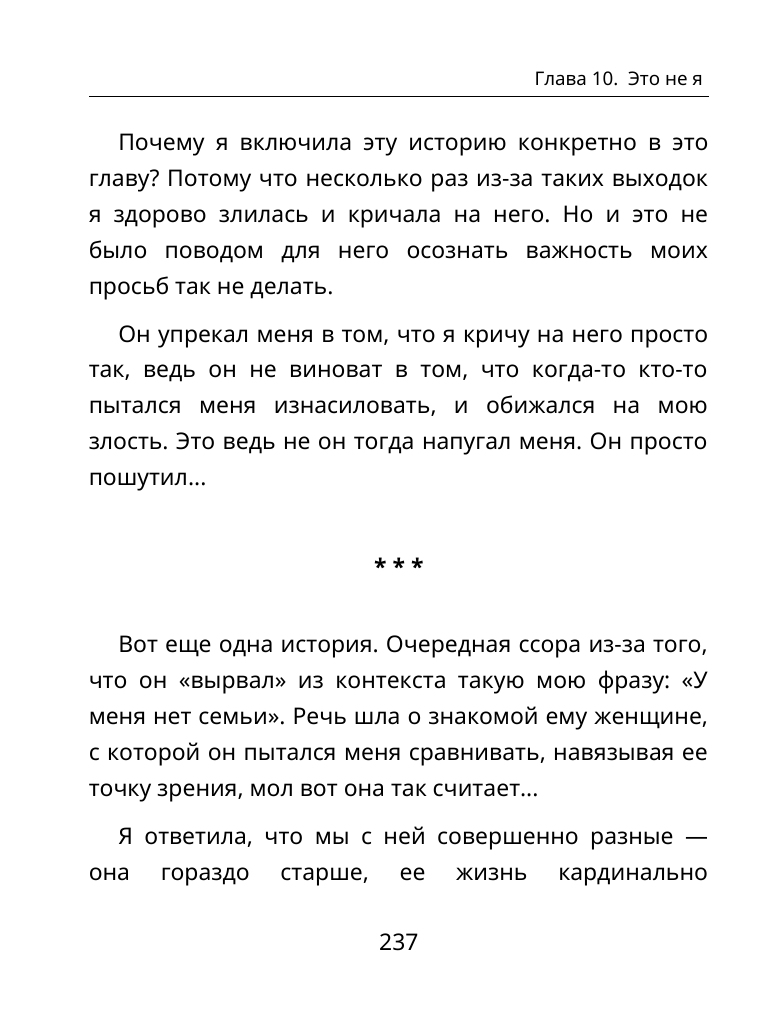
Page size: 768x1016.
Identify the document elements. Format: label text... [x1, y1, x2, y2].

text Я ответила, что мы с ней совершенно разные — она гораздо старше, ее жизнь кардинально [88, 820, 709, 887]
text Почему я включила эту историю конкретно в это главу? Потому что несколько раз из-за таких выходок я здорово злилась и кричала на него. Но и это не было поводом для него осознать важность моих просьб так не делать. [88, 126, 709, 301]
subtitle * * * [88, 551, 709, 582]
text Вот еще одна история. Очередная ссора из-за того, что он «вырвал» из контекста такую мою фразу: «У меня нет семьи». Речь шла о знакомой ему женщине, с которой он пытался меня сравнивать, навязывая ее точку зрения, мол вот она так считает... [88, 628, 709, 803]
text Он упрекал меня в том, что я кричу на него просто так, ведь он не виноват в том, что когда-то кто-то пытался меня изнасиловать, и обижался на мою злость. Это ведь не он тогда напугал меня. Он просто пошутил... [88, 317, 709, 492]
